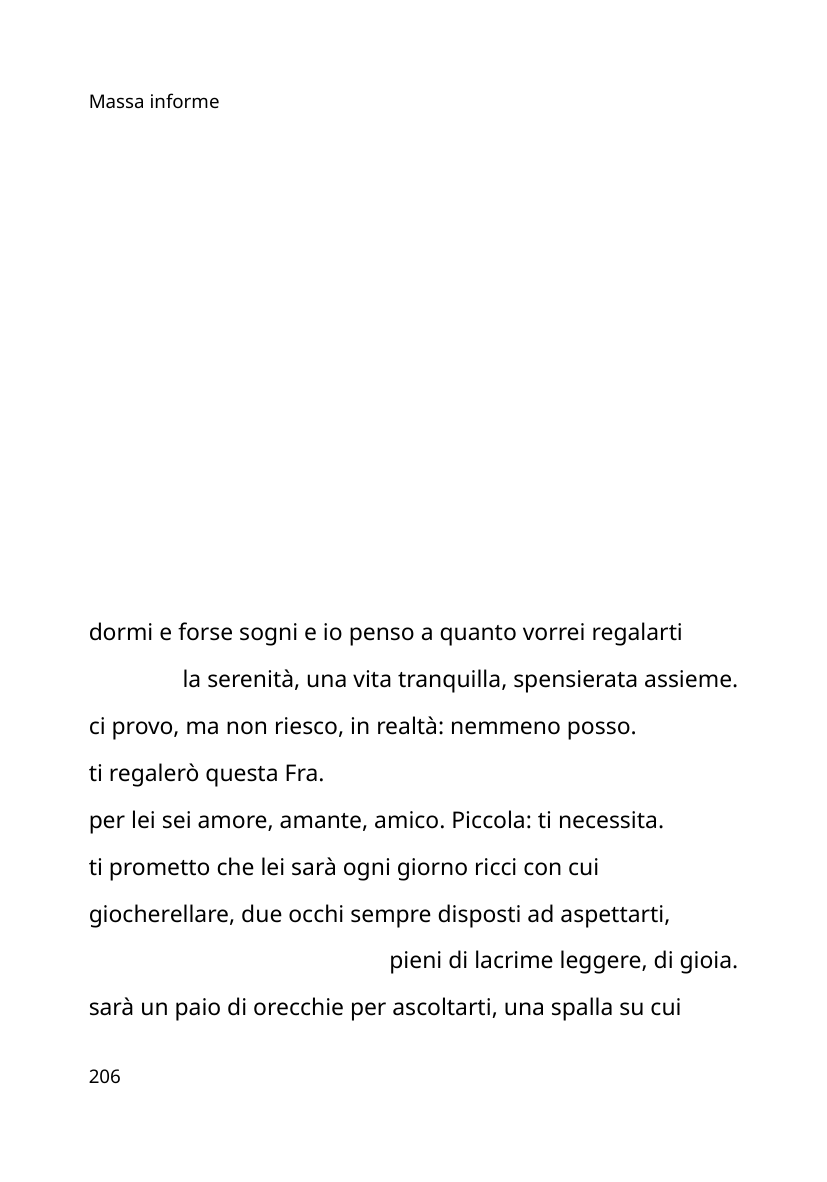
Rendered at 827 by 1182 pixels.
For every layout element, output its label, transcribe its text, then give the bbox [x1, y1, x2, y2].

text dormi e forse sogni e io penso a quanto vorrei regalarti [88, 616, 738, 647]
text pieni di lacrime leggere, di gioia. [88, 944, 738, 976]
text ti regalerò questa Fra. [88, 757, 738, 788]
text per lei sei amore, amante, amico. Piccola: ti necessita. [88, 804, 738, 835]
text ti prometto che lei sarà ogni giorno ricci con cui [88, 851, 738, 882]
text giocherellare, due occhi sempre disposti ad aspettarti, [88, 897, 738, 929]
text sarà un paio di orecchie per ascoltarti, una spalla su cui [88, 991, 738, 1022]
text ci provo, ma non riesco, in realtà: nemmeno posso. [88, 710, 738, 741]
text la serenità, una vita tranquilla, spensierata assieme. [88, 663, 738, 694]
